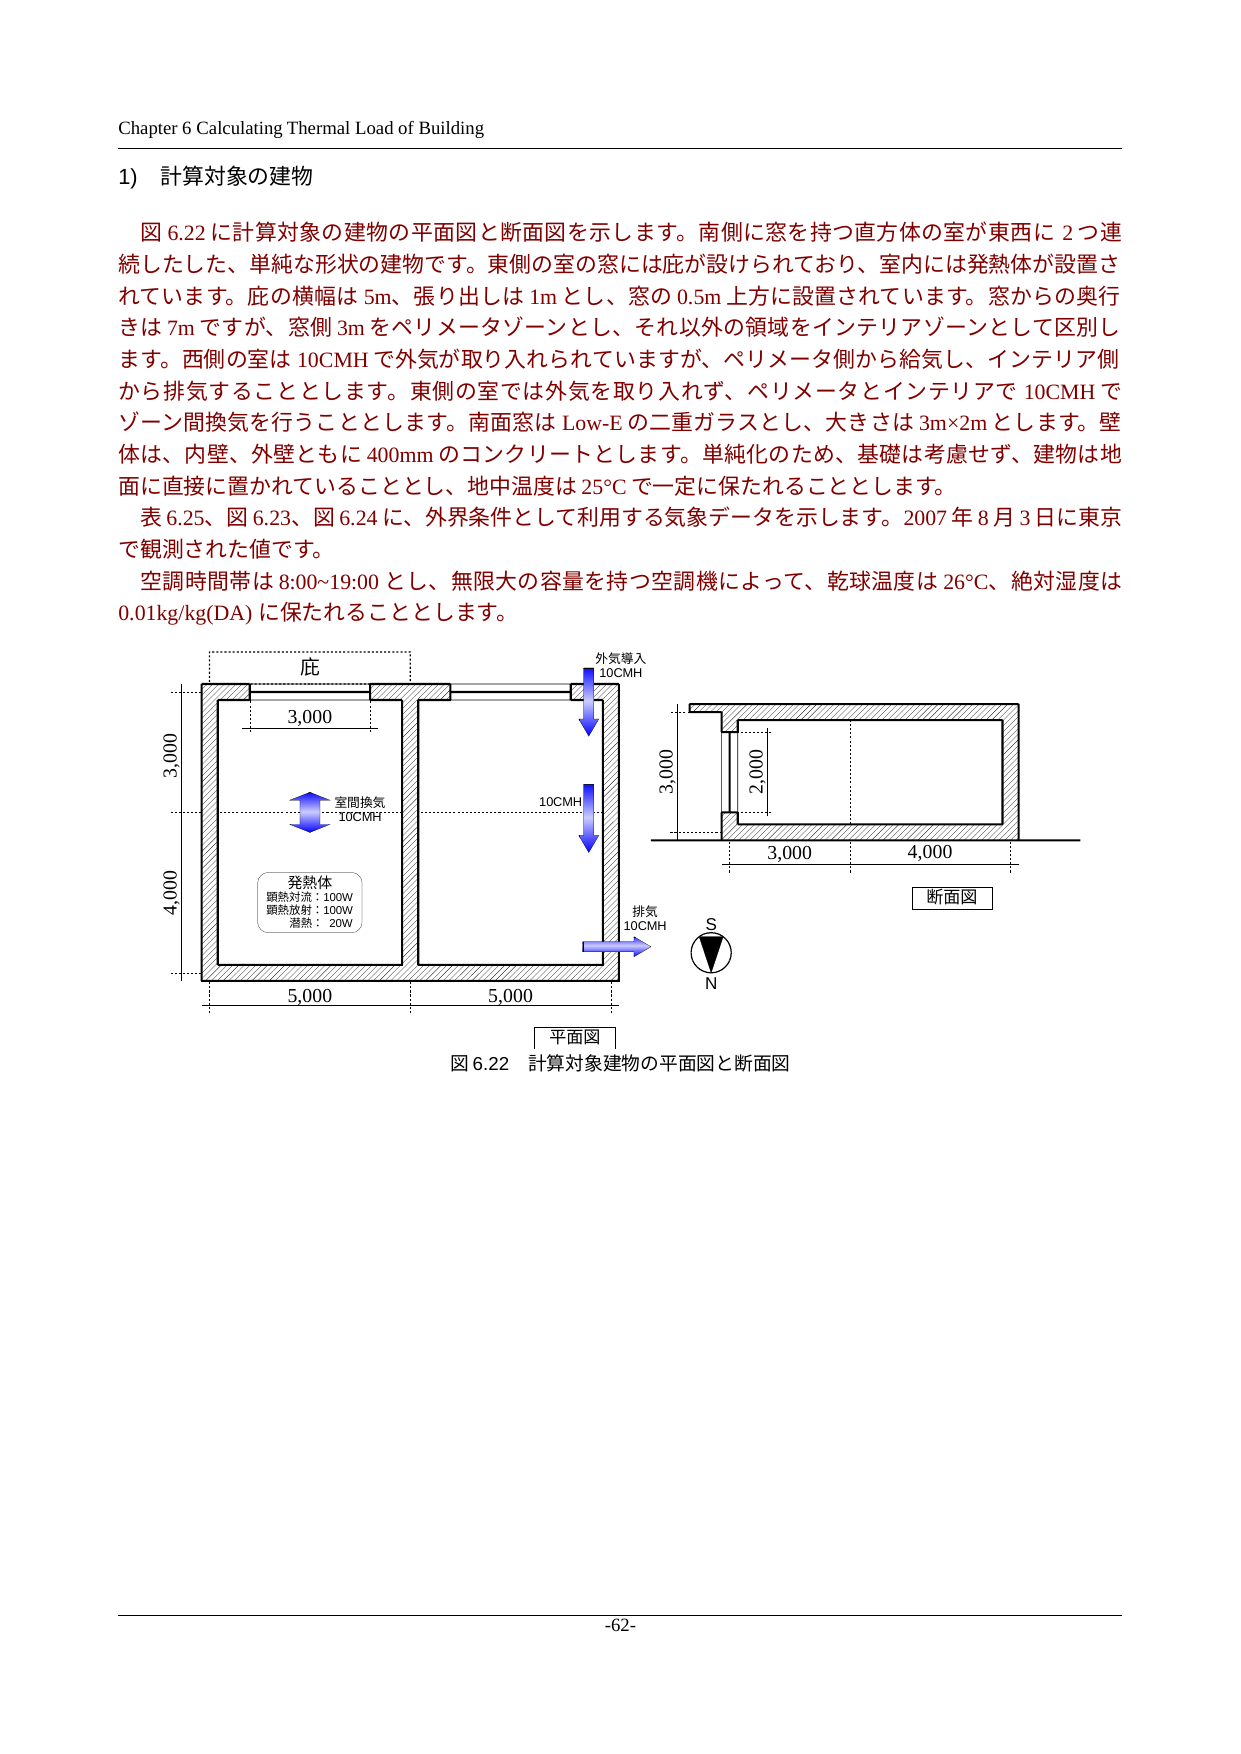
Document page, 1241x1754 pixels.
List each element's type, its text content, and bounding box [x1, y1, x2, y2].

subtitle 計算対象の建物 [118, 159, 1122, 191]
text 空調時間帯は8:00~19:00とし、無限大の容量を持つ空調機によって、乾球温度は26°C、絶対湿度は0.01kg/kg(DA) に保たれることとします。 [118, 564, 1122, 627]
text 図6.22 計算対象建物の平面図と断面図 [118, 651, 1122, 1076]
text 図6.22に計算対象の建物の平面図と断面図を示します。南側に窓を持つ直方体の室が東西に2つ連続したした、単純な形状の建物です。東側の室の窓には庇が設けられており、室内には発熱体が設置されています。庇の横幅は5m、張り出しは1mとし、窓の0.5m上方に設置されています。窓からの奥行きは7mですが、窓側3mをペリメータゾーンとし、それ以外の領域をインテリアゾーンとして区別します。西側の室は10CMHで外気が取り入れられていますが、ペリメータ側から給気し、インテリア側から排気することとします。東側の室では外気を取り入れず、ペリメータとインテリアで10CMHでゾーン間換気を行うこととします。南面窓はLow-Eの二重ガラスとし、大きさは3m×2mとします。壁体は、内壁、外壁ともに400mmのコンクリートとします。単純化のため、基礎は考慮せず、建物は地面に直接に置かれていることとし、地中温度は25°Cで一定に保たれることとします。 [118, 215, 1122, 500]
text 表6.25、図6.23、図6.24に、外界条件として利用する気象データを示します。2007年8月3日に東京で観測された値です。 [118, 500, 1122, 564]
